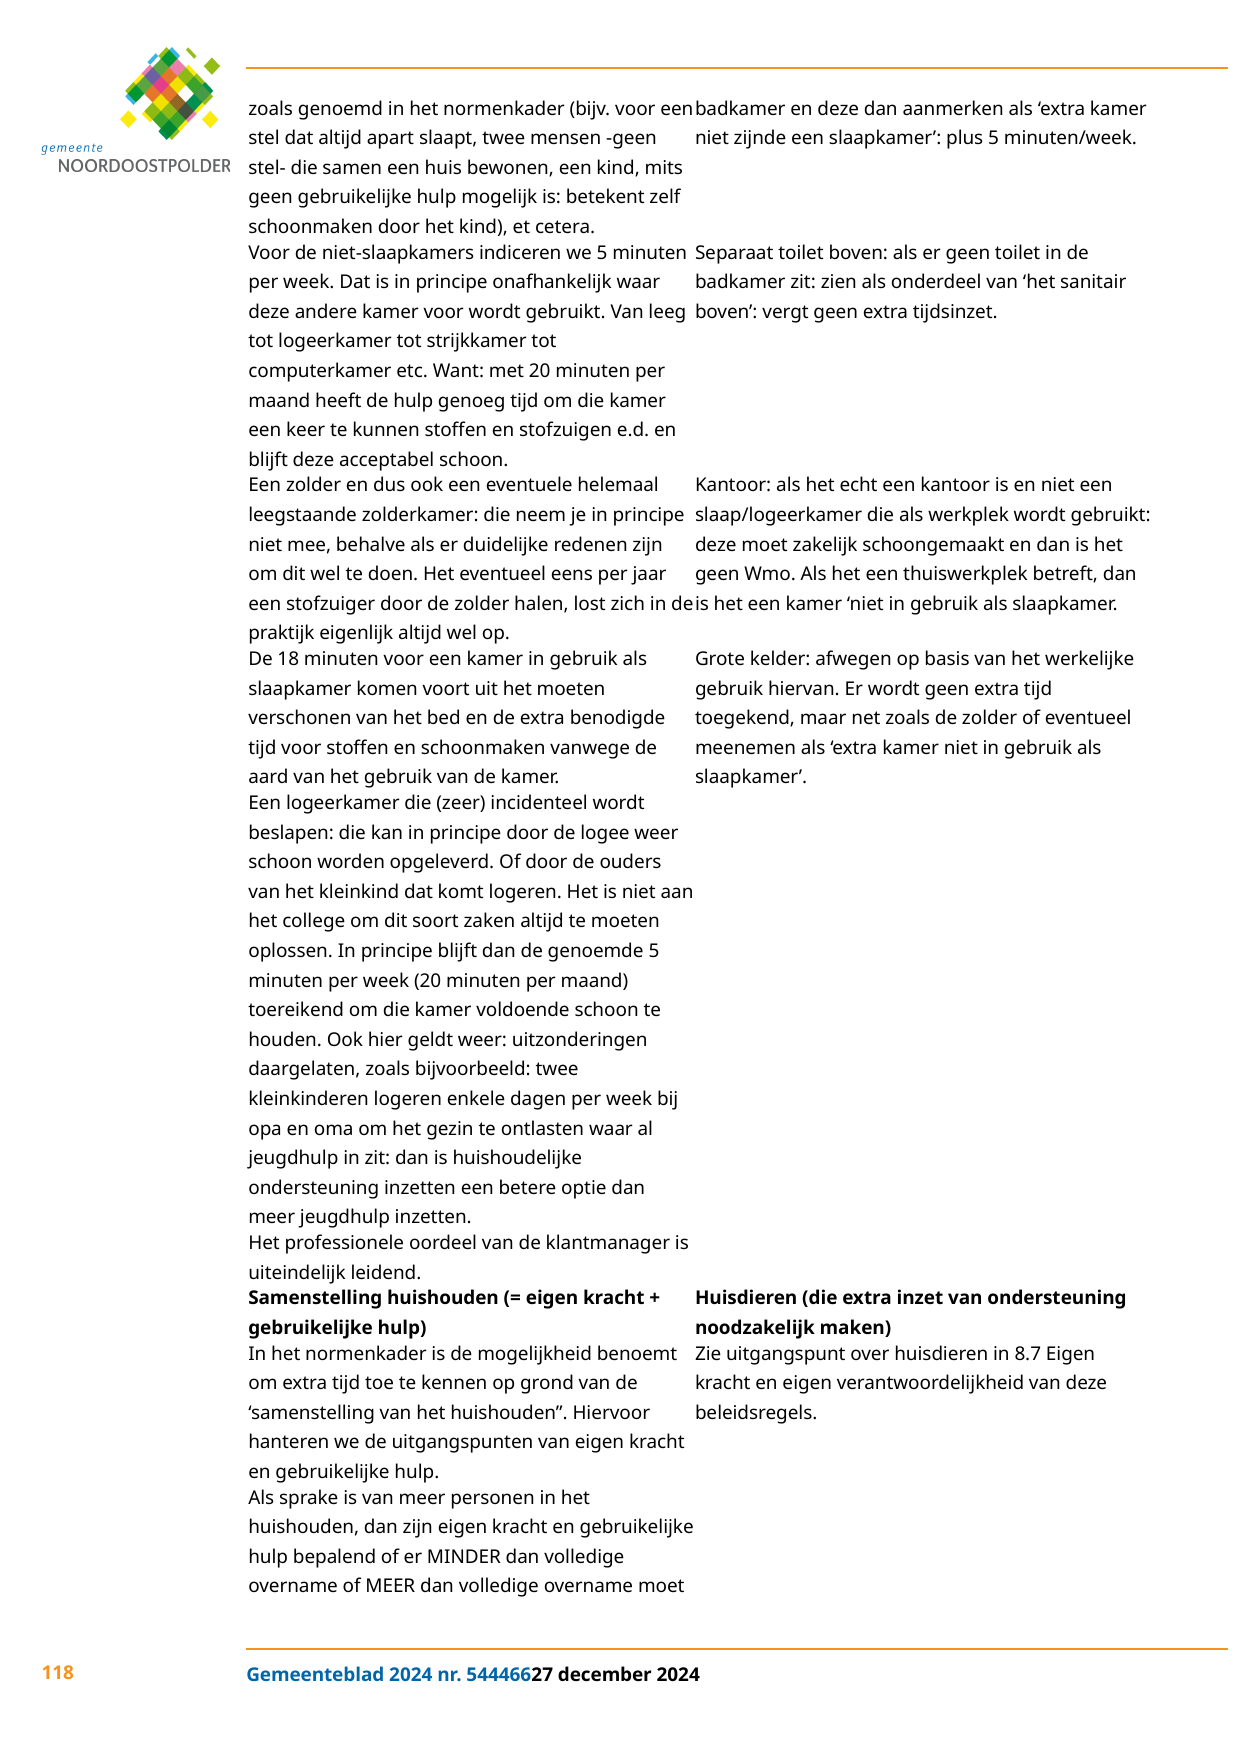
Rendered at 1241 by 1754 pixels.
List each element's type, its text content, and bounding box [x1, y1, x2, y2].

table_cell Kantoor: als het echt een kantoor is en niet een slaap/logeerkamer die als werkplek wordt gebruikt: deze moet zakelijk schoongemaakt en dan is het geen Wmo. Als het een thuiswerkplek betreft, dan is het een kamer ‘niet in gebruik als slaapkamer. [695, 472, 1152, 645]
table_cell Separaat toilet boven: als er geen toilet in de badkamer zit: zien als onderdeel van ‘het sanitair boven’: vergt geen extra tijdsinzet. [695, 239, 1152, 472]
table_cell Grote kelder: afwegen op basis van het werkelijke gebruik hiervan. Er wordt geen extra tijd toegekend, maar net zoals de zolder of eventueel meenemen als ‘extra kamer niet in gebruik als slaapkamer’. [695, 645, 1152, 789]
table_cell In het normenkader is de mogelijkheid benoemt om extra tijd toe te kennen op grond van de ‘samenstelling van het huishouden”. Hiervoor hanteren we de uitgangspunten van eigen kracht en gebruikelijke hulp. [248, 1340, 695, 1484]
table_cell zoals genoemd in het normenkader (bijv. voor een stel dat altijd apart slaapt, twee mensen -geen stel- die samen een huis bewonen, een kind, mits geen gebruikelijke hulp mogelijk is: betekent zelf schoonmaken door het kind), et cetera. [248, 95, 695, 239]
table_cell Het professionele oordeel van de klantmanager is uiteindelijk leidend. [248, 1229, 695, 1284]
table_cell Zie uitgangspunt over huisdieren in 8.7 Eigen kracht en eigen verantwoordelijkheid van deze beleidsregels. [695, 1340, 1152, 1484]
table_cell Een logeerkamer die (zeer) incidenteel wordt beslapen: die kan in principe door de logee weer schoon worden opgeleverd. Of door de ouders van het kleinkind dat komt logeren. Het is niet aan het college om dit soort zaken altijd te moeten oplossen. In principe blijft dan de genoemde 5 minuten per week (20 minuten per maand) toereikend om die kamer voldoende schoon te houden. Ook hier geldt weer: uitzonderingen daargelaten, zoals bijvoorbeeld: twee kleinkinderen logeren enkele dagen per week bij opa en oma om het gezin te ontlasten waar al jeugdhulp in zit: dan is huishoudelijke ondersteuning inzetten een betere optie dan meer jeugdhulp inzetten. [248, 789, 695, 1229]
table_cell De 18 minuten voor een kamer in gebruik als slaapkamer komen voort uit het moeten verschonen van het bed en de extra benodigde tijd voor stoffen en schoonmaken vanwege de aard van het gebruik van de kamer. [248, 645, 695, 789]
table_cell Huisdieren (die extra inzet van ondersteuning noodzakelijk maken) [695, 1285, 1152, 1340]
table_cell Samenstelling huishouden (= eigen kracht + gebruikelijke hulp) [248, 1285, 695, 1340]
table_cell badkamer en deze dan aanmerken als ‘extra kamer niet zijnde een slaapkamer’: plus 5 minuten/week. [695, 95, 1152, 239]
table_cell Een zolder en dus ook een eventuele helemaal leegstaande zolderkamer: die neem je in principe niet mee, behalve als er duidelijke redenen zijn om dit wel te doen. Het eventueel eens per jaar een stofzuiger door de zolder halen, lost zich in de praktijk eigenlijk altijd wel op. [248, 472, 695, 645]
table_cell Voor de niet-slaapkamers indiceren we 5 minuten per week. Dat is in principe onafhankelijk waar deze andere kamer voor wordt gebruikt. Van leeg tot logeerkamer tot strijkkamer tot computerkamer etc. Want: met 20 minuten per maand heeft de hulp genoeg tijd om die kamer een keer te kunnen stoffen en stofzuigen e.d. en blijft deze acceptabel schoon. [248, 239, 695, 472]
table_cell [695, 789, 1152, 1229]
table_cell Als sprake is van meer personen in het huishouden, dan zijn eigen kracht en gebruikelijke hulp bepalend of er MINDER dan volledige overname of MEER dan volledige overname moet [248, 1484, 695, 1598]
picture [41, 47, 231, 172]
table_cell [695, 1229, 1152, 1284]
table_cell [695, 1484, 1152, 1598]
